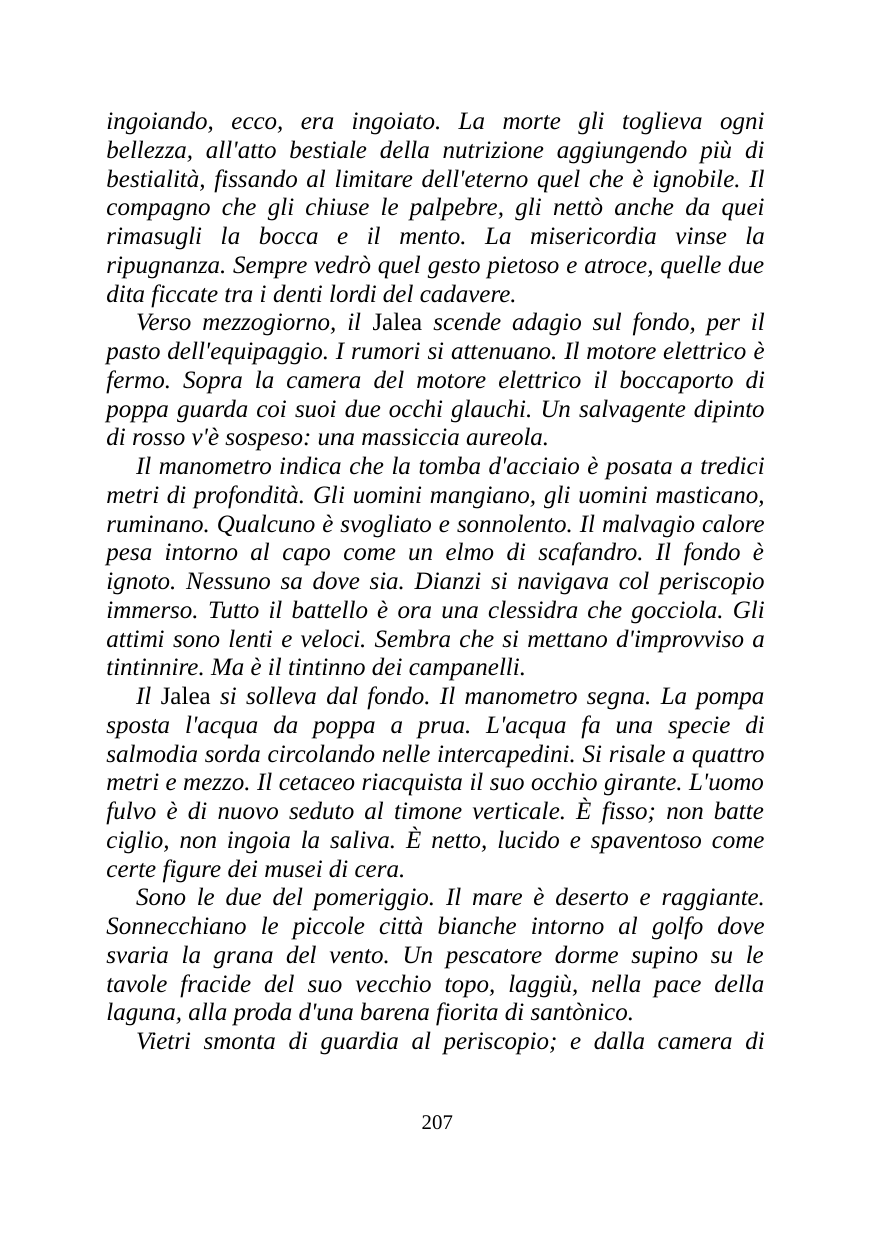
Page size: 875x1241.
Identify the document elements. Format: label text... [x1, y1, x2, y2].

text Verso mezzogiorno, il Jalea scende adagio sul fondo, per il pasto dell'equipaggio. I rumori si attenuano. Il motore elettrico è fermo. Sopra la camera del motore elettrico il boccaporto di poppa guarda coi suoi due occhi glauchi. Un salvagente dipinto di rosso v'è sospeso: una massiccia aureola. [106, 307, 768, 451]
text Il Jalea si solleva dal fondo. Il manometro segna. La pompa sposta l'acqua da poppa a prua. L'acqua fa una specie di salmodia sorda circolando nelle intercapedini. Si risale a quattro metri e mezzo. Il cetaceo riacquista il suo occhio girante. L'uomo fulvo è di nuovo seduto al timone verticale. È fisso; non batte ciglio, non ingoia la saliva. È netto, lucido e spaventoso come certe figure dei musei di cera. [106, 681, 768, 882]
text Il manometro indica che la tomba d'acciaio è posata a tredici metri di profondità. Gli uomini mangiano, gli uomini masticano, ruminano. Qualcuno è svogliato e sonnolento. Il malvagio calore pesa intorno al capo come un elmo di scafandro. Il fondo è ignoto. Nessuno sa dove sia. Dianzi si navigava col periscopio immerso. Tutto il battello è ora una clessidra che gocciola. Gli attimi sono lenti e veloci. Sembra che si mettano d'improvviso a tintinnire. Ma è il tintinno dei campanelli. [106, 451, 768, 681]
text Sono le due del pomeriggio. Il mare è deserto e raggiante. Sonnecchiano le piccole città bianche intorno al golfo dove svaria la grana del vento. Un pescatore dorme supino su le tavole fracide del suo vecchio topo, laggiù, nella pace della laguna, alla proda d'una barena fiorita di santònico. [106, 882, 768, 1026]
text Vietri smonta di guardia al periscopio; e dalla camera di [106, 1026, 768, 1055]
text ingoiando, ecco, era ingoiato. La morte gli toglieva ogni bellezza, all'atto bestiale della nutrizione aggiungendo più di bestialità, fissando al limitare dell'eterno quel che è ignobile. Il compagno che gli chiuse le palpebre, gli nettò anche da quei rimasugli la bocca e il mento. La misericordia vinse la ripugnanza. Sempre vedrò quel gesto pietoso e atroce, quelle due dita ficcate tra i denti lordi del cadavere. [106, 106, 768, 307]
